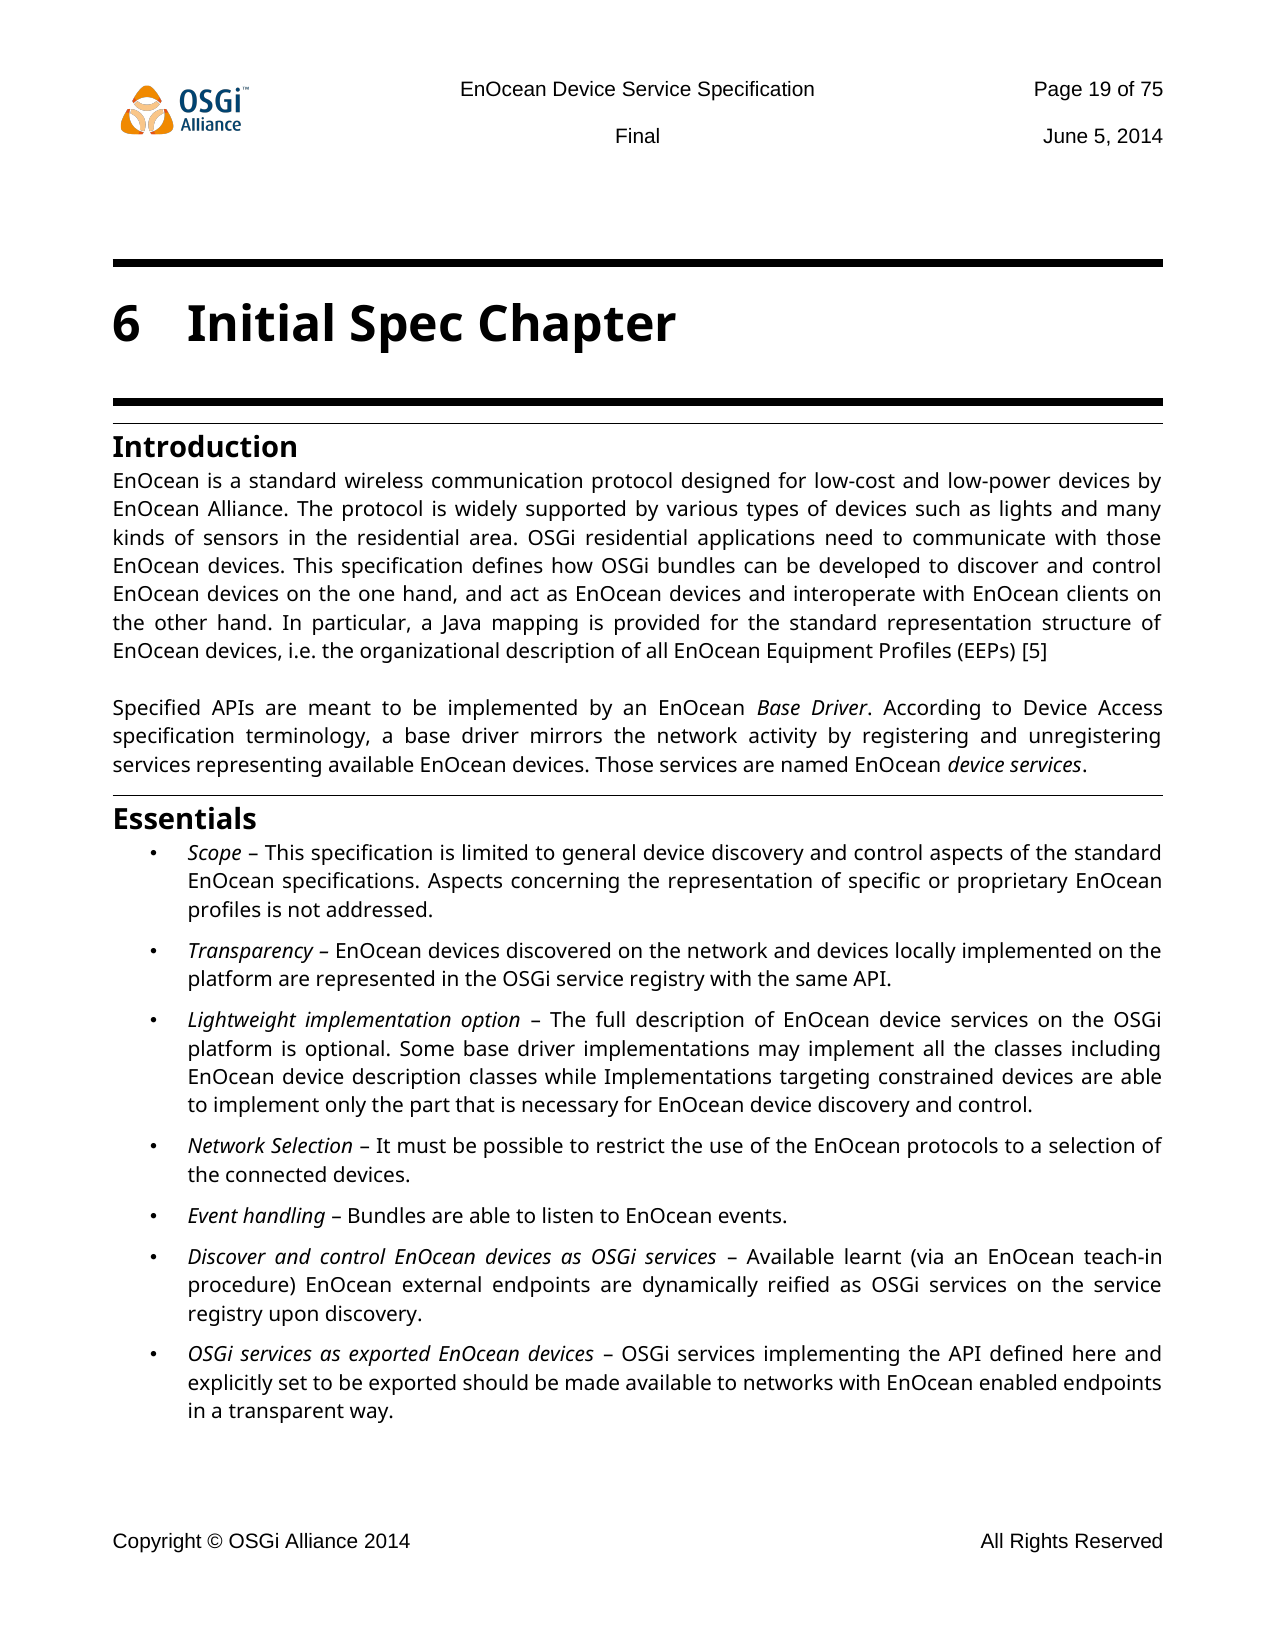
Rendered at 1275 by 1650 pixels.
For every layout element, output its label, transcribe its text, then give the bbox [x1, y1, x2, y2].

picture [113, 78, 257, 142]
text EnOcean is a standard wireless communication protocol designed for low-cost and low-power devices by EnOcean Alliance. The protocol is widely supported by various types of devices such as lights and many kinds of sensors in the residential area. OSGi residential applications need to communicate with those EnOcean devices. This specification defines how OSGi bundles can be developed to discover and control EnOcean devices on the one hand, and act as EnOcean devices and interoperate with EnOcean clients on the other hand. In particular, a Java mapping is provided for the standard representation structure of EnOcean devices, i.e. the organizational description of all EnOcean Equipment Profiles (EEPs) [5]. [112, 466, 1163, 665]
list Transparency – EnOcean devices discovered on the network and devices locally implemented on the platform are represented in the OSGi service registry with the same API. [150, 936, 1163, 993]
text Specified APIs are meant to be implemented by an EnOcean Base Driver. According to Device Access specification terminology, a base driver mirrors the network activity by registering and unregistering services representing available EnOcean devices. Those services are named EnOcean device services. [112, 693, 1163, 778]
subtitle Initial Spec Chapter [112, 260, 1163, 406]
list Discover and control EnOcean devices as OSGi services – Available learnt (via an EnOcean teach-in procedure) EnOcean external endpoints are dynamically reified as OSGi services on the service registry upon discovery. [150, 1242, 1163, 1327]
list Scope – This specification is limited to general device discovery and control aspects of the standard EnOcean specifications. Aspects concerning the representation of specific or proprietary EnOcean profiles is not addressed. [150, 838, 1163, 923]
subtitle Essentials [112, 796, 1163, 838]
list Network Selection – It must be possible to restrict the use of the EnOcean protocols to a selection of the connected devices. [150, 1131, 1163, 1188]
list Lightweight implementation option – The full description of EnOcean device services on the OSGi platform is optional. Some base driver implementations may implement all the classes including EnOcean device description classes while Implementations targeting constrained devices are able to implement only the part that is necessary for EnOcean device discovery and control. [150, 1005, 1163, 1119]
list OSGi services as exported EnOcean devices – OSGi services implementing the API defined here and explicitly set to be exported should be made available to networks with EnOcean enabled endpoints in a transparent way. [150, 1339, 1163, 1425]
list Event handling – Bundles are able to listen to EnOcean events. [150, 1201, 1163, 1229]
subtitle Introduction [112, 424, 1163, 466]
